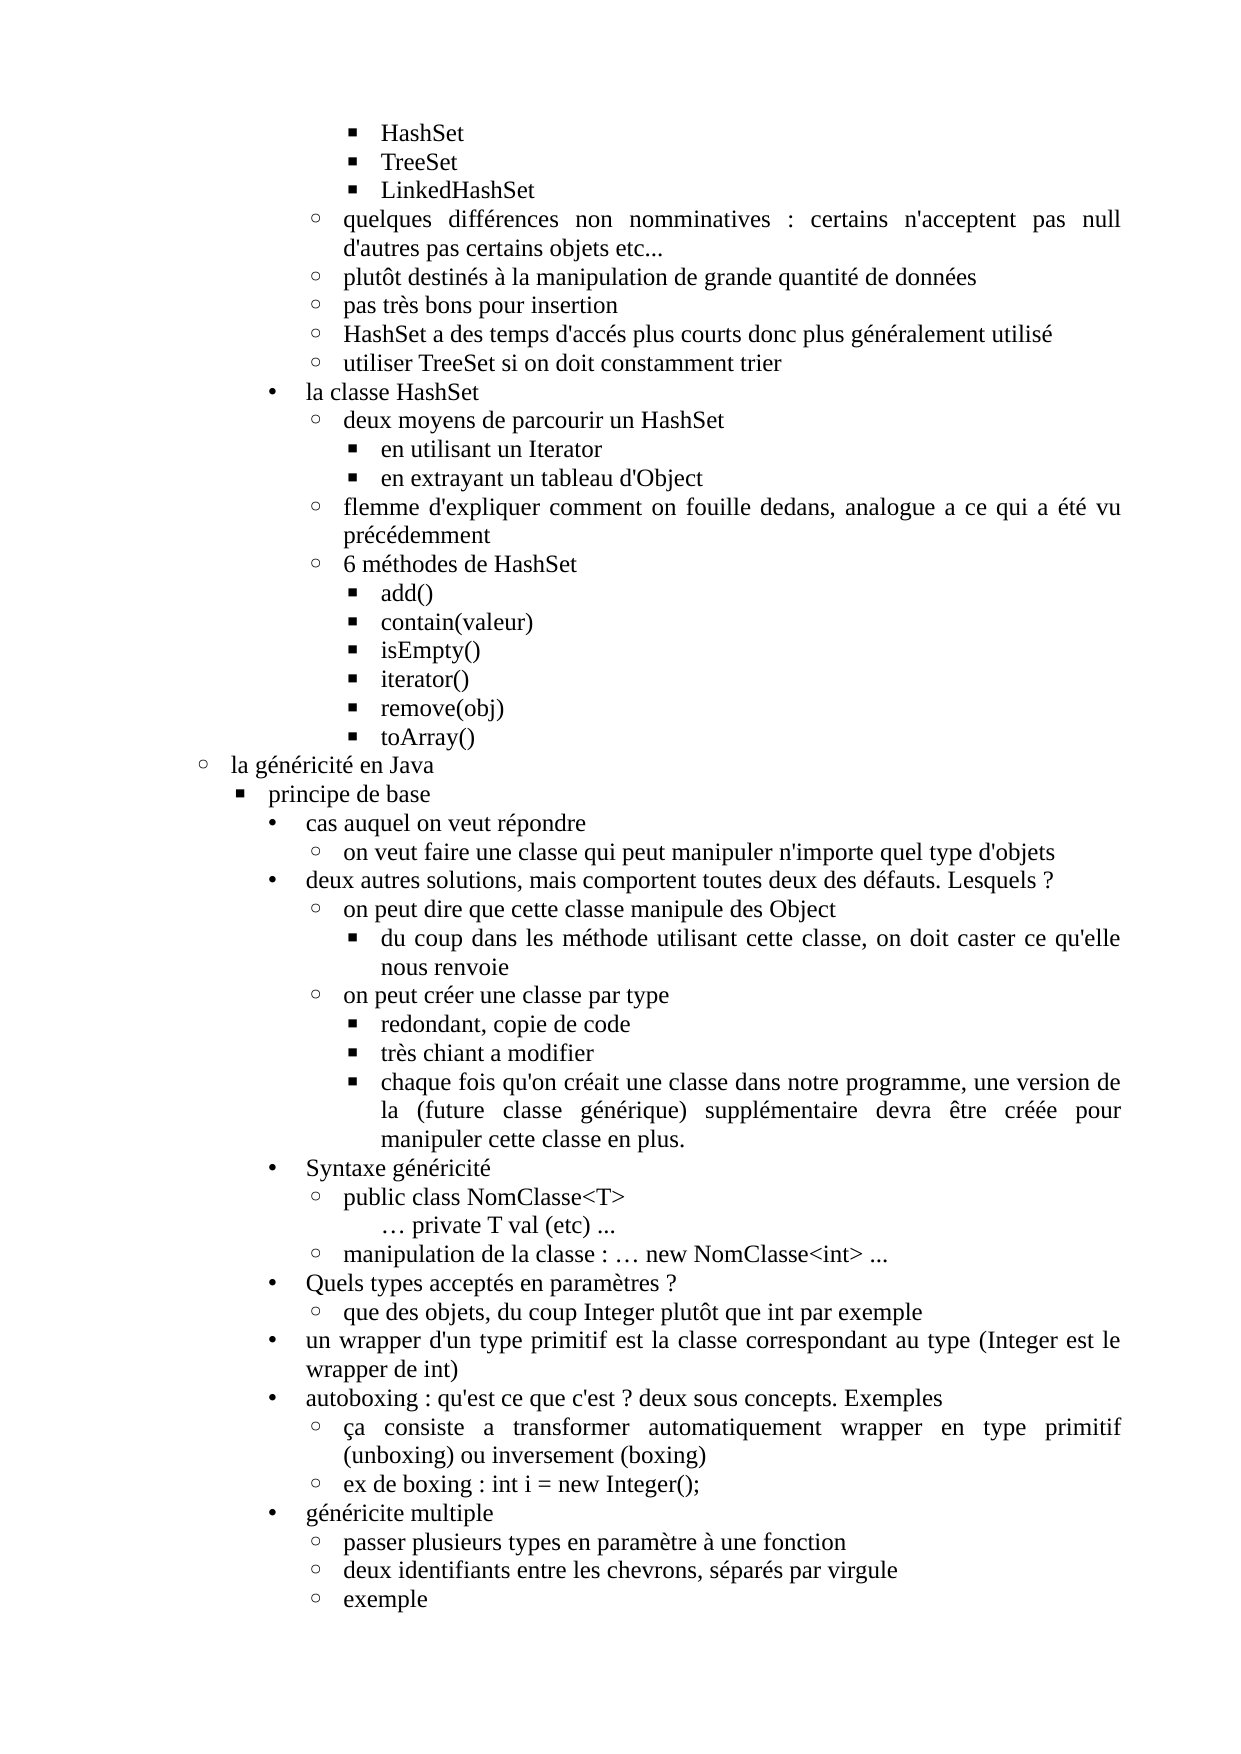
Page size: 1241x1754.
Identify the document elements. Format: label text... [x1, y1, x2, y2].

list utiliser TreeSet si on doit constamment trier [306, 348, 1122, 377]
list Syntaxe généricité [268, 1153, 1122, 1182]
list plutôt destinés à la manipulation de grande quantité de données [306, 262, 1122, 291]
list ex de boxing : int i = new Integer(); [306, 1469, 1122, 1498]
list on peut dire que cette classe manipule des Object [306, 894, 1122, 923]
list la généricité en Java [193, 751, 1122, 779]
list en extrayant un tableau d'Object [343, 463, 1122, 492]
list chaque fois qu'on créait une classe dans notre programme, une version de la (future classe générique) supplémentaire devra être créée pour manipuler cette classe en plus. [343, 1067, 1122, 1153]
list HashSet [343, 118, 1122, 147]
list HashSet a des temps d'accés plus courts donc plus généralement utilisé [306, 319, 1122, 348]
list pas très bons pour insertion [306, 291, 1122, 319]
list quelques différences non nomminatives : certains n'acceptent pas null d'autres pas certains objets etc... [306, 204, 1122, 262]
list autoboxing : qu'est ce que c'est ? deux sous concepts. Exemples [268, 1383, 1122, 1412]
list que des objets, du coup Integer plutôt que int par exemple [306, 1297, 1122, 1326]
list principe de base [231, 779, 1122, 808]
list Quels types acceptés en paramètres ? [268, 1268, 1122, 1297]
list TreeSet [343, 147, 1122, 176]
list passer plusieurs types en paramètre à une fonction [306, 1527, 1122, 1556]
list du coup dans les méthode utilisant cette classe, on doit caster ce qu'elle nous renvoie [343, 923, 1122, 981]
list redondant, copie de code [343, 1009, 1122, 1038]
list la classe HashSet [268, 377, 1122, 406]
list exemple [306, 1584, 1122, 1613]
list on veut faire une classe qui peut manipuler n'importe quel type d'objets [306, 837, 1122, 866]
list deux autres solutions, mais comportent toutes deux des défauts. Lesquels ? [268, 866, 1122, 894]
list isEmpty() [343, 636, 1122, 664]
list … private T val (etc) ... [343, 1211, 1122, 1239]
list toArray() [343, 722, 1122, 751]
list 6 méthodes de HashSet [306, 549, 1122, 578]
list manipulation de la classe : … new NomClasse<int> ... [306, 1239, 1122, 1268]
list remove(obj) [343, 693, 1122, 722]
list on peut créer une classe par type [306, 981, 1122, 1009]
list ça consiste a transformer automatiquement wrapper en type primitif (unboxing) ou inversement (boxing) [306, 1412, 1122, 1469]
list flemme d'expliquer comment on fouille dedans, analogue a ce qui a été vu précédemment [306, 492, 1122, 549]
list généricite multiple [268, 1498, 1122, 1527]
list contain(valeur) [343, 607, 1122, 636]
list très chiant a modifier [343, 1038, 1122, 1067]
list LinkedHashSet [343, 176, 1122, 204]
list deux moyens de parcourir un HashSet [306, 406, 1122, 434]
list deux identifiants entre les chevrons, séparés par virgule [306, 1556, 1122, 1584]
list cas auquel on veut répondre [268, 808, 1122, 837]
list public class NomClasse<T> [306, 1182, 1122, 1211]
list add() [343, 578, 1122, 607]
list un wrapper d'un type primitif est la classe correspondant au type (Integer est le wrapper de int) [268, 1326, 1122, 1383]
list iterator() [343, 664, 1122, 693]
list en utilisant un Iterator [343, 434, 1122, 463]
